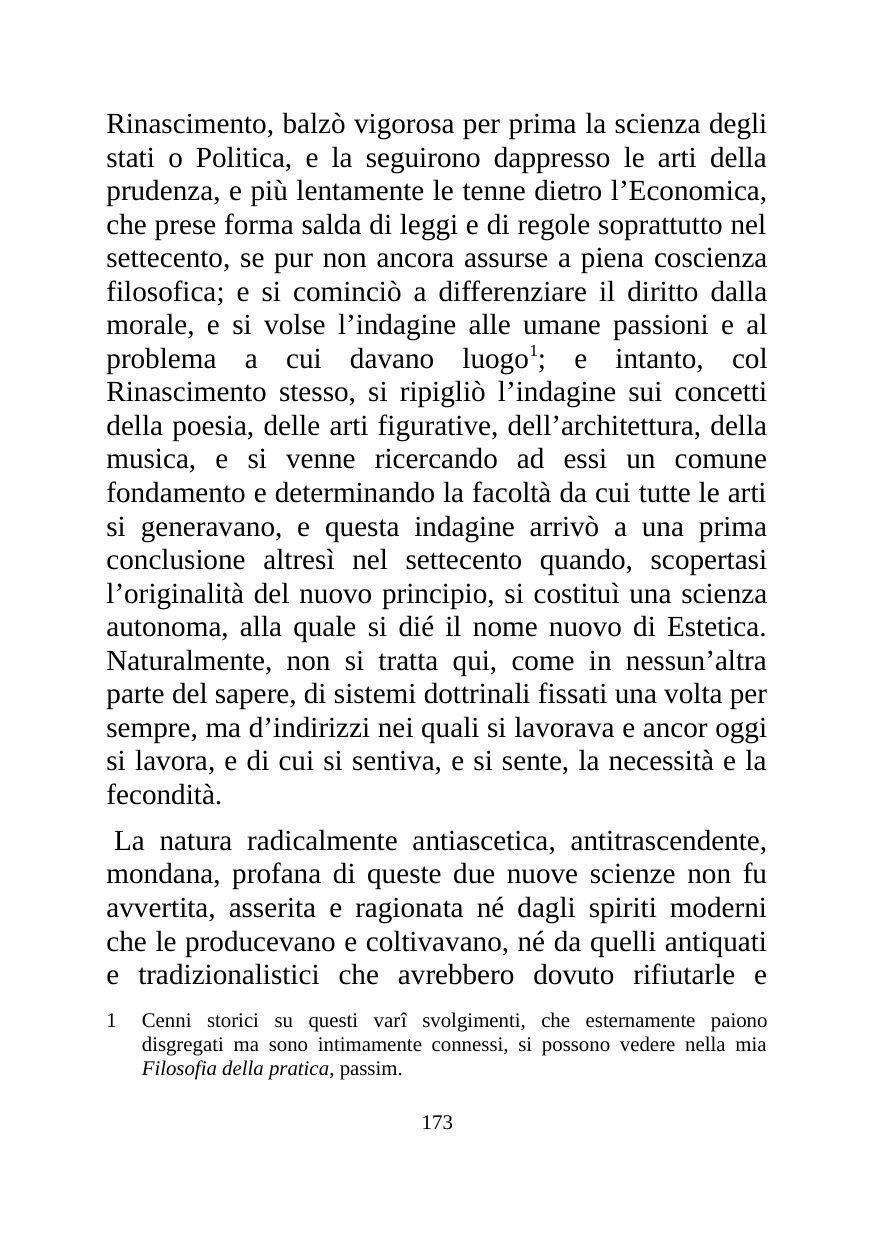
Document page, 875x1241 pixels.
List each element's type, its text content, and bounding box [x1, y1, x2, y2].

text La natura radicalmente antiascetica, antitrascendente, mondana, profana di queste due nuove scienze non fu avvertita, asserita e ragionata né dagli spiriti moderni che le producevano e coltivavano, né da quelli antiquati e tradizionalistici che avrebbero dovuto rifiutarle e [106, 823, 768, 991]
text Cenni storici su questi varî svolgimenti, che esternamente paiono disgregati ma sono intimamente connessi, si possono vedere nella mia Filosofia della pratica, passim. [106, 1008, 768, 1080]
text Rinascimento, balzò vigorosa per prima la scienza degli stati o Politica, e la seguirono dappresso le arti della prudenza, e più lentamente le tenne dietro l’Economica, che prese forma salda di leggi e di regole soprattutto nel settecento, se pur non ancora assurse a piena coscienza filosofica; e si cominciò a differenziare il diritto dalla morale, e si volse l’indagine alle umane passioni e al problema a cui davano luogo; e intanto, col Rinascimento stesso, si ripigliò l’indagine sui concetti della poesia, delle arti figurative, dell’architettura, della musica, e si venne ricercando ad essi un comune fondamento e determinando la facoltà da cui tutte le arti si generavano, e questa indagine arrivò a una prima conclusione altresì nel settecento quando, scopertasi l’originalità del nuovo principio, si costituì una scienza autonoma, alla quale si dié il nome nuovo di Estetica. Naturalmente, non si tratta qui, come in nessun’altra parte del sapere, di sistemi dottrinali fissati una volta per sempre, ma d’indirizzi nei quali si lavorava e ancor oggi si lavora, e di cui si sentiva, e si sente, la necessità e la fecondità. [106, 106, 768, 811]
